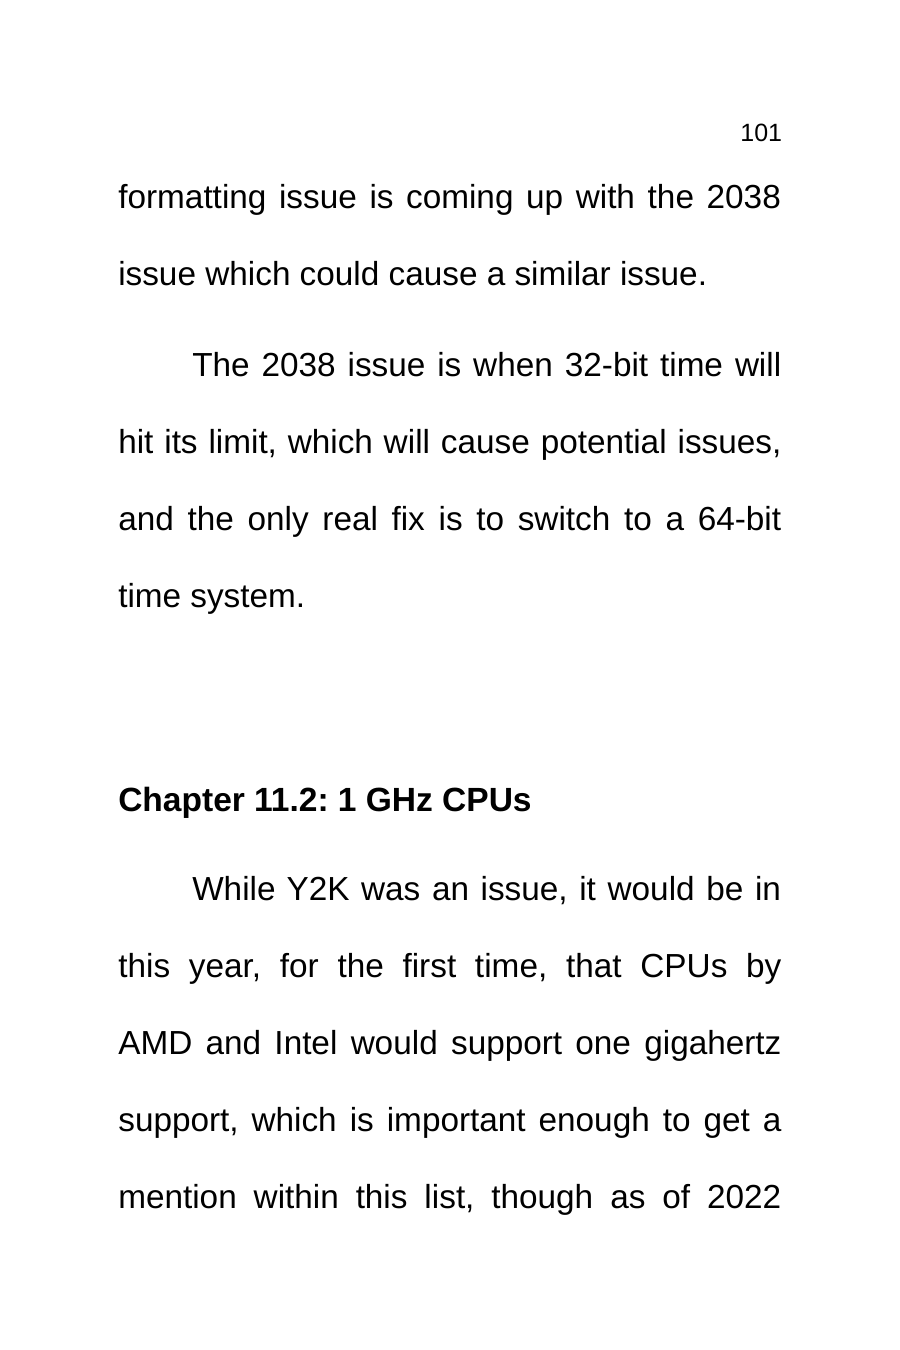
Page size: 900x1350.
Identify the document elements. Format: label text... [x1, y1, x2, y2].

text formatting issue is coming up with the 2038 issue which could cause a similar issue. [118, 177, 782, 292]
subtitle Chapter 11.2: 1 GHz CPUs [118, 779, 782, 818]
text While Y2K was an issue, it would be in this year, for the first time, that CPUs by AMD and Intel would support one gigahertz support, which is important enough to get a mention within this list, though as of 2022 [118, 869, 782, 1215]
text The 2038 issue is when 32-bit time will hit its limit, which will cause potential issues, and the only real fix is to switch to a 64-bit time system. [118, 345, 782, 614]
